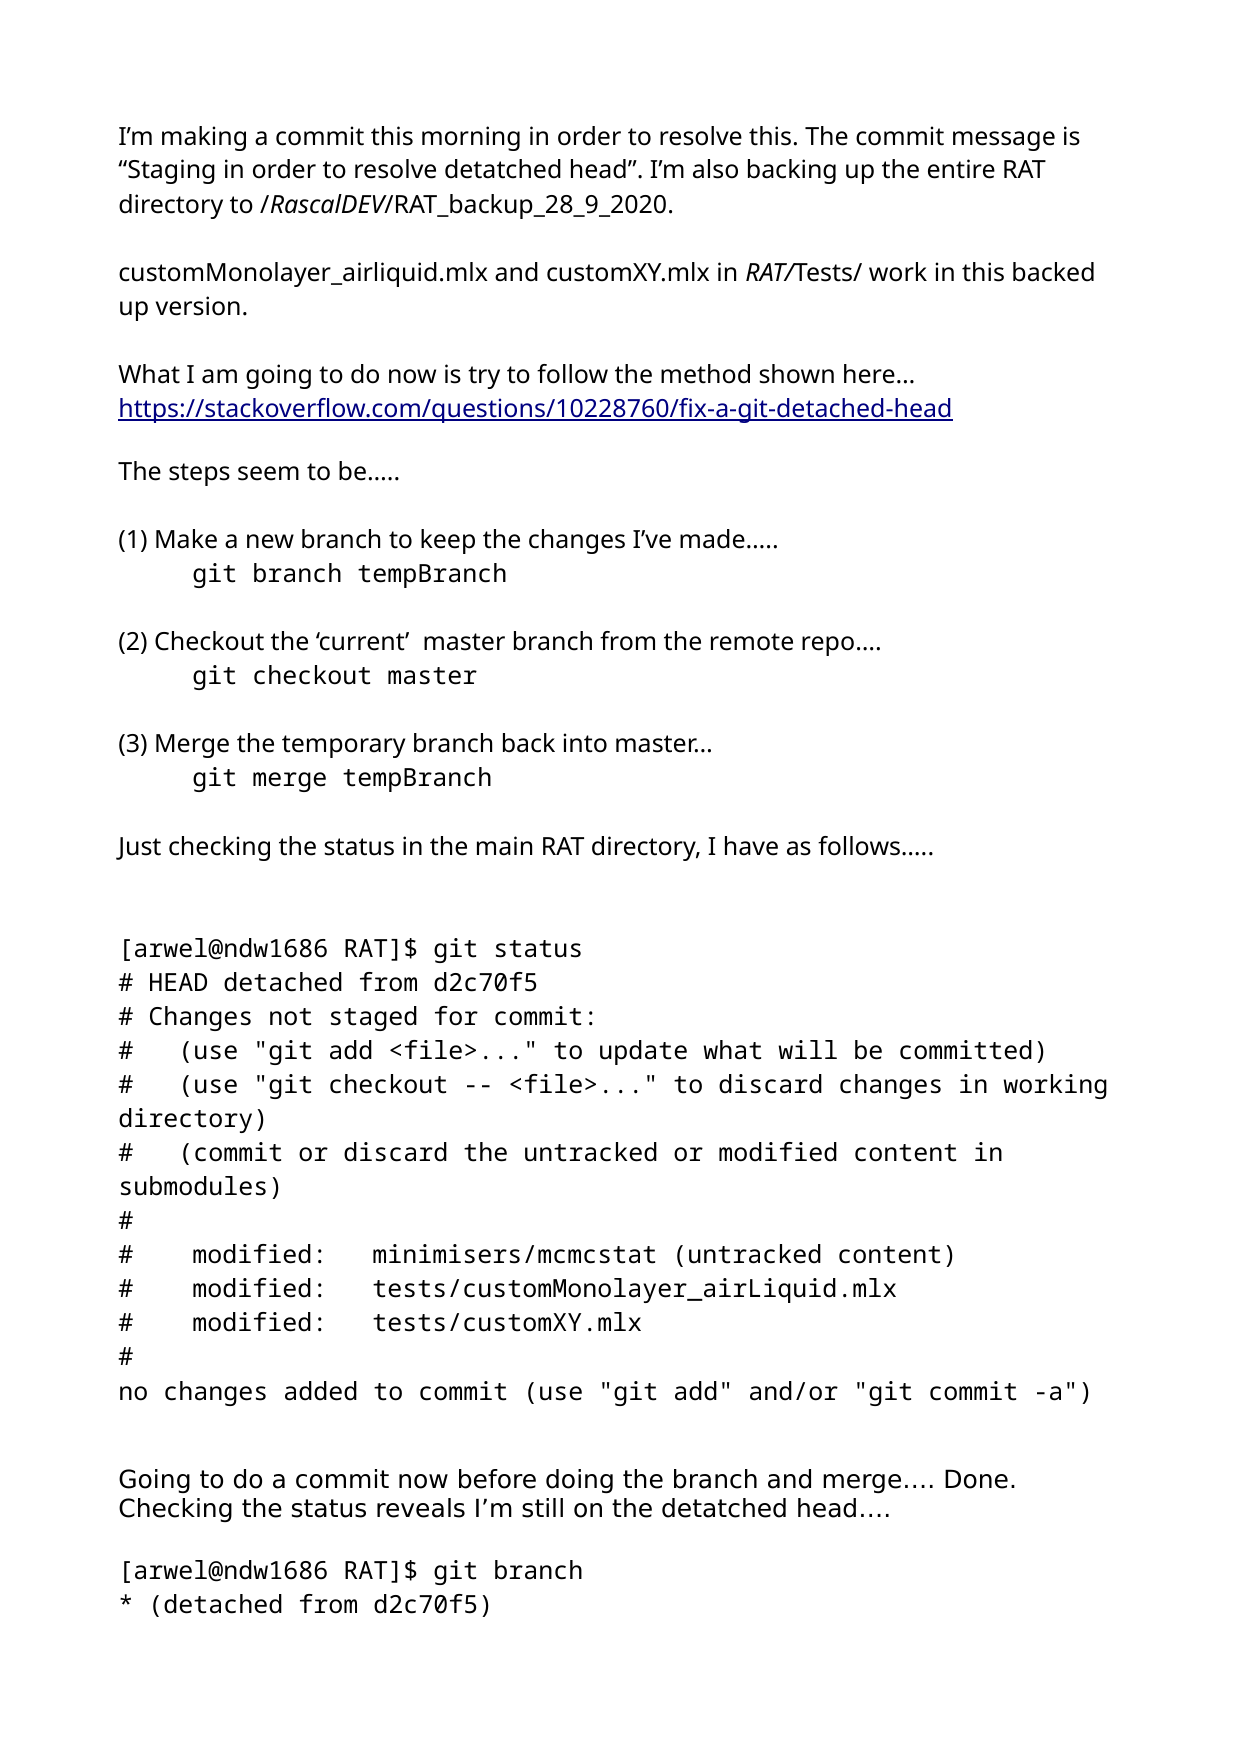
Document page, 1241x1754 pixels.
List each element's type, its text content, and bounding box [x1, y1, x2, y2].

text I’m making a commit this morning in order to resolve this. The commit message is “Staging in order to resolve detatched head”. I’m also backing up the entire RAT directory to /RascalDEV/RAT_backup_28_9_2020. [118, 118, 1122, 220]
text [arwel@ndw1686 RAT]$ git status [118, 930, 1122, 964]
text https://stackoverflow.com/questions/10228760/fix-a-git-detached-head [118, 391, 1122, 425]
text git checkout master [118, 658, 1122, 692]
text git branch tempBranch [118, 556, 1122, 590]
text # modified: tests/customMonolayer_airLiquid.mlx [118, 1271, 1122, 1305]
text # modified: tests/customXY.mlx [118, 1305, 1122, 1339]
text # modified: minimisers/mcmcstat (untracked content) [118, 1237, 1122, 1271]
text # (commit or discard the untracked or modified content in submodules) [118, 1135, 1122, 1203]
text Going to do a commit now before doing the branch and merge…. Done. Checking the status reveals I’m still on the detatched head…. [118, 1466, 1122, 1524]
text What I am going to do now is try to follow the method shown here… [118, 357, 1122, 391]
text [arwel@ndw1686 RAT]$ git branch [118, 1553, 1122, 1587]
text # HEAD detached from d2c70f5 [118, 964, 1122, 998]
text # Changes not staged for commit: [118, 998, 1122, 1032]
text # [118, 1339, 1122, 1373]
text (3) Merge the temporary branch back into master… [118, 726, 1122, 760]
text customMonolayer_airliquid.mlx and customXY.mlx in RAT/Tests/ work in this backed up version. [118, 254, 1122, 322]
text * (detached from d2c70f5) [118, 1587, 1122, 1621]
text (1) Make a new branch to keep the changes I’ve made….. [118, 522, 1122, 556]
text The steps seem to be….. [118, 453, 1122, 487]
text Just checking the status in the main RAT directory, I have as follows….. [118, 828, 1122, 862]
text git merge tempBranch [118, 760, 1122, 794]
text # (use "git add <file>..." to update what will be committed) [118, 1032, 1122, 1067]
text (2) Checkout the ‘current’ master branch from the remote repo…. [118, 624, 1122, 658]
text no changes added to commit (use "git add" and/or "git commit -a") [118, 1373, 1122, 1407]
text # [118, 1203, 1122, 1237]
text # (use "git checkout -- <file>..." to discard changes in working directory) [118, 1067, 1122, 1135]
